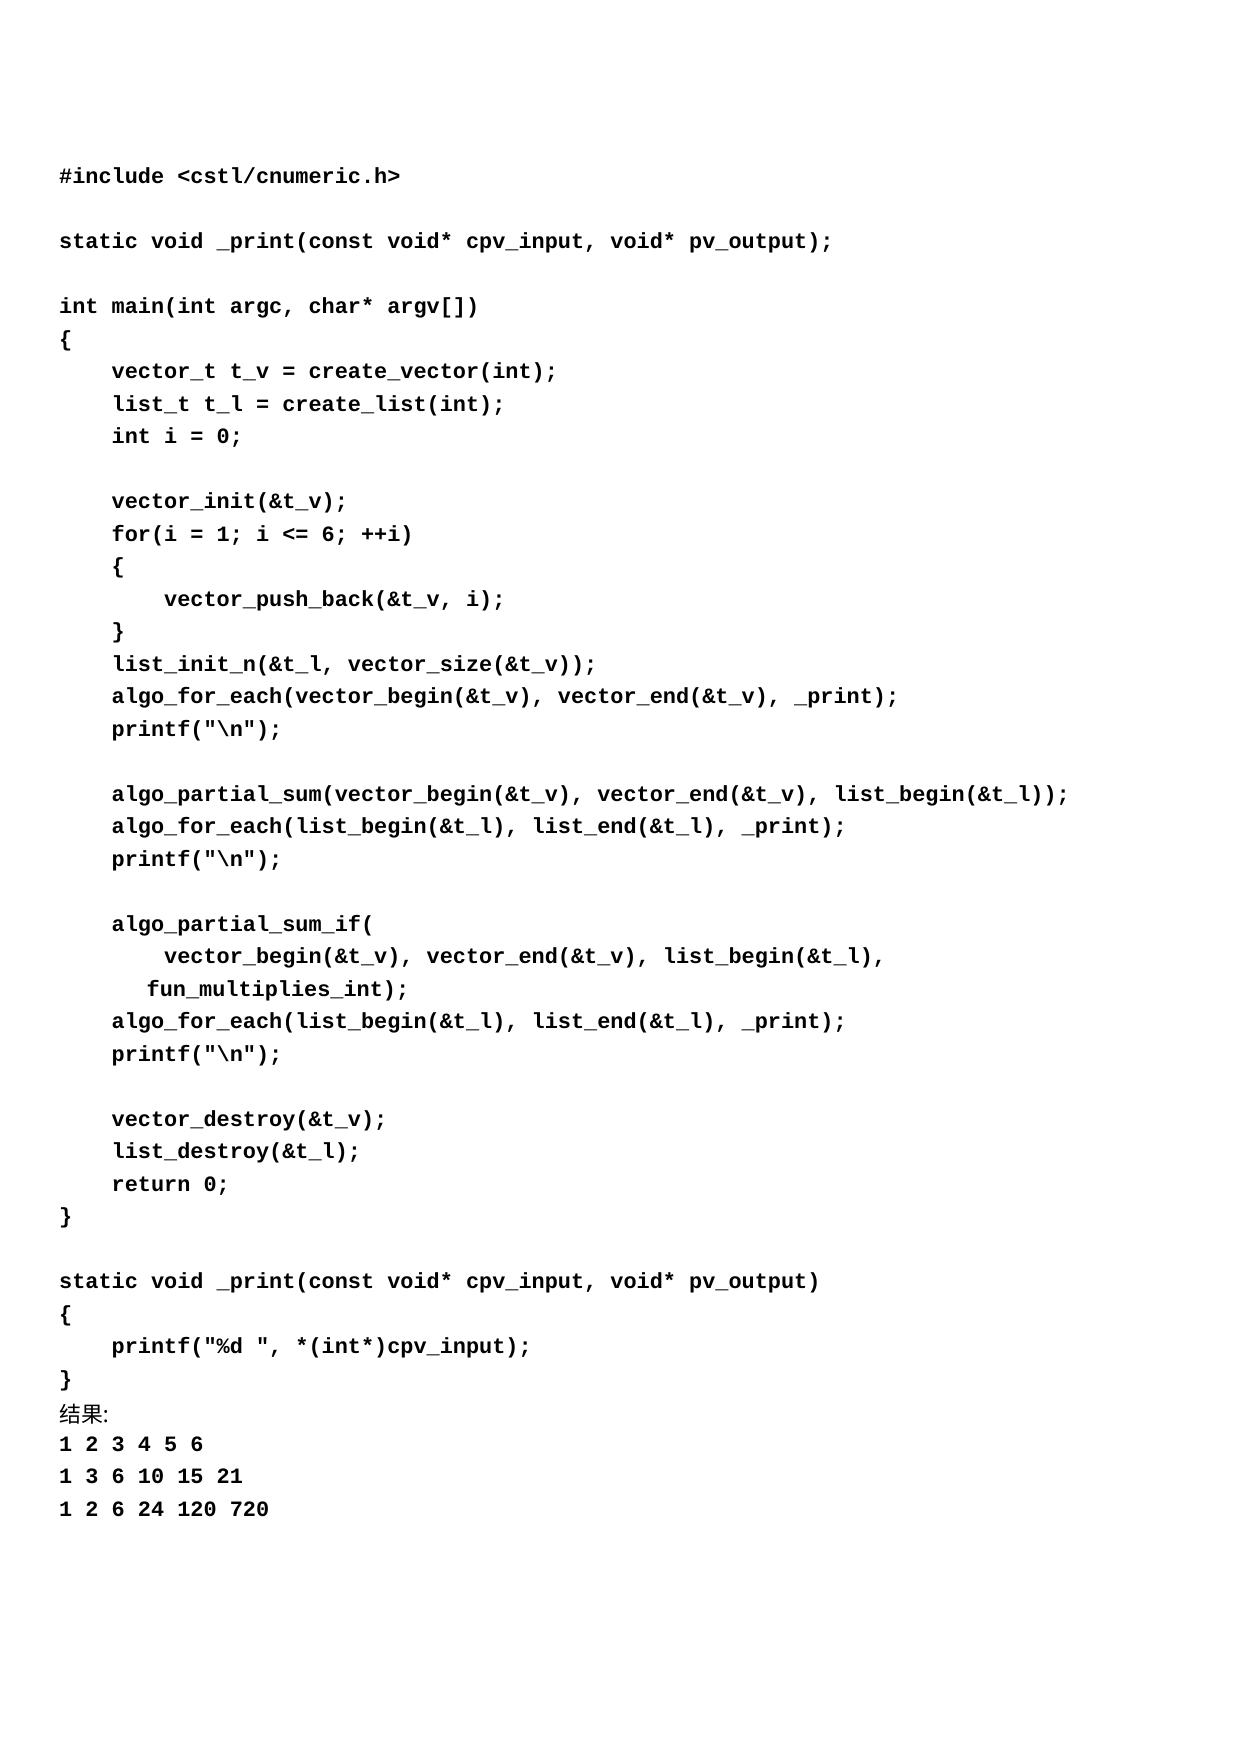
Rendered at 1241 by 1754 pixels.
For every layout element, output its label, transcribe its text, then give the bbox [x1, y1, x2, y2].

text 结果: [59, 1397, 1181, 1429]
text { [59, 1299, 1181, 1332]
text algo_for_each(list_begin(&t_l), list_end(&t_l), _print); [59, 812, 1181, 844]
text algo_partial_sum_if( [59, 909, 1181, 942]
text algo_for_each(list_begin(&t_l), list_end(&t_l), _print); [59, 1007, 1181, 1039]
text 1 3 6 10 15 21 [59, 1462, 1181, 1494]
text list_destroy(&t_l); [59, 1137, 1181, 1169]
text } [59, 1202, 1181, 1234]
text int main(int argc, char* argv[]) [59, 292, 1181, 324]
text { [59, 552, 1181, 584]
text } [59, 617, 1181, 649]
text 1 2 6 24 120 720 [59, 1494, 1181, 1527]
text static void _print(const void* cpv_input, void* pv_output); [59, 227, 1181, 259]
text printf("\n"); [59, 1039, 1181, 1072]
text vector_push_back(&t_v, i); [59, 584, 1181, 617]
text algo_partial_sum(vector_begin(&t_v), vector_end(&t_v), list_begin(&t_l)); [59, 779, 1181, 812]
text printf("\n"); [59, 844, 1181, 877]
text for(i = 1; i <= 6; ++i) [59, 519, 1181, 552]
text vector_begin(&t_v), vector_end(&t_v), list_begin(&t_l), [59, 942, 1181, 974]
text list_init_n(&t_l, vector_size(&t_v)); [59, 649, 1181, 682]
text int i = 0; [59, 422, 1181, 454]
text vector_init(&t_v); [59, 487, 1181, 519]
text { [59, 324, 1181, 357]
text } [59, 1364, 1181, 1397]
text static void _print(const void* cpv_input, void* pv_output) [59, 1267, 1181, 1299]
text printf("%d ", *(int*)cpv_input); [59, 1332, 1181, 1364]
text fun_multiplies_int); [59, 974, 1181, 1007]
text algo_for_each(vector_begin(&t_v), vector_end(&t_v), _print); [59, 682, 1181, 714]
text return 0; [59, 1169, 1181, 1202]
text printf("\n"); [59, 714, 1181, 747]
text vector_t t_v = create_vector(int); [59, 357, 1181, 389]
text 1 2 3 4 5 6 [59, 1429, 1181, 1462]
text #include <cstl/cnumeric.h> [59, 162, 1181, 194]
text vector_destroy(&t_v); [59, 1104, 1181, 1137]
text list_t t_l = create_list(int); [59, 389, 1181, 422]
